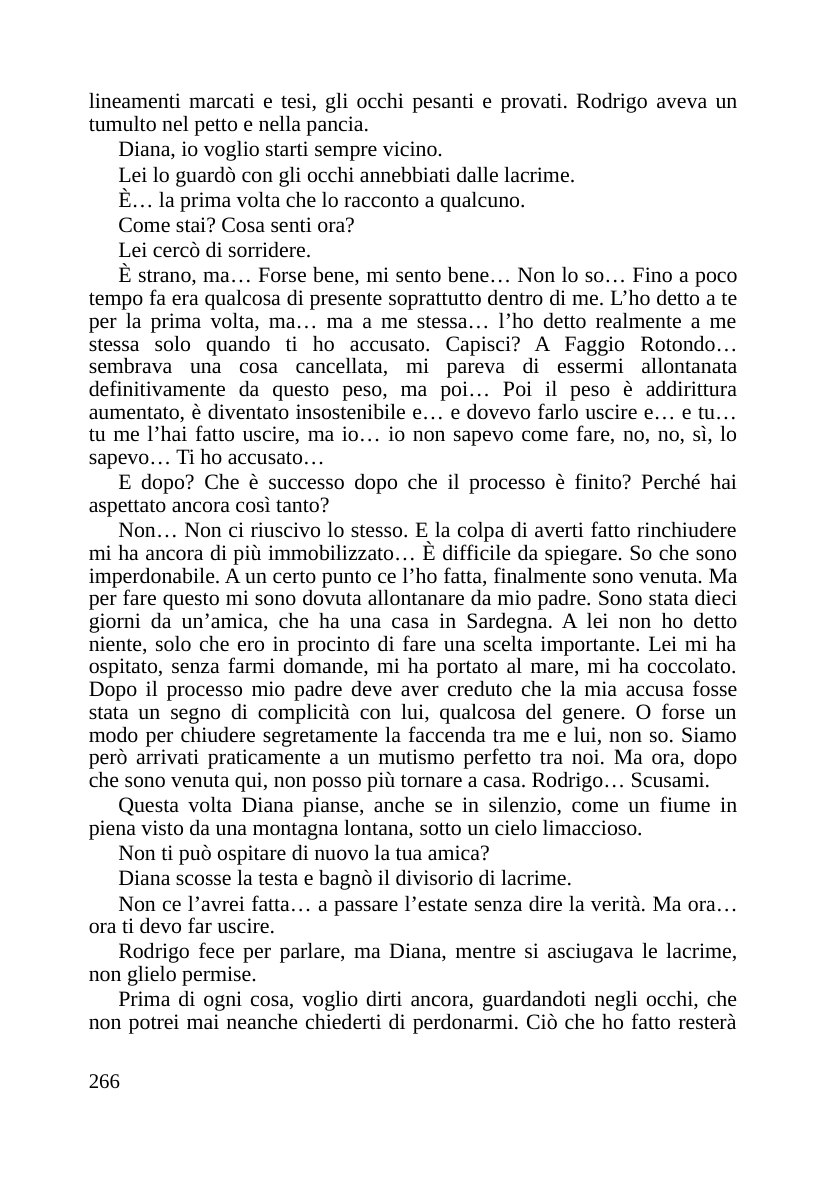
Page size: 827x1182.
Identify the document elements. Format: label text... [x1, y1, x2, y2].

text Non ce l’avrei fatta… a passare l’estate senza dire la verità. Ma ora… ora ti devo far uscire. [88, 891, 738, 938]
text Lei lo guardò con gli occhi annebbiati dalle lacrime. [88, 162, 738, 187]
text Come stai? Cosa senti ora? [88, 212, 738, 237]
text Questa volta Diana pianse, anche se in silenzio, come un fiume in piena visto da una montagna lontana, sotto un cielo limaccioso. [88, 792, 738, 840]
text E dopo? Che è successo dopo che il processo è finito? Perché hai aspettato ancora così tanto? [88, 469, 738, 517]
text Lei cercò di sorridere. [88, 237, 738, 262]
text È strano, ma… Forse bene, mi sento bene… Non lo so… Fino a poco tempo fa era qualcosa di presente soprattutto dentro di me. L’ho detto a te per la prima volta, ma… ma a me stessa… l’ho detto realmente a me stessa solo quando ti ho accusato. Capisci? A Faggio Rotondo… sembrava una cosa cancellata, mi pareva di essermi allontanata definitivamente da questo peso, ma poi… Poi il peso è addirittura aumentato, è diventato insostenibile e… e dovevo farlo uscire e… e tu… tu me l’hai fatto uscire, ma io… io non sapevo come fare, no, no, sì, lo sapevo… Ti ho accusato… [88, 262, 738, 469]
text lineamenti marcati e tesi, gli occhi pesanti e provati. Rodrigo aveva un tumulto nel petto e nella pancia. [88, 88, 738, 136]
text Diana scosse la testa e bagnò il divisorio di lacrime. [88, 865, 738, 891]
text Non ti può ospitare di nuovo la tua amica? [88, 840, 738, 865]
text Diana, io voglio starti sempre vicino. [88, 136, 738, 162]
text È… la prima volta che lo racconto a qualcuno. [88, 187, 738, 212]
text Rodrigo fece per parlare, ma Diana, mentre si asciugava le lacrime, non glielo permise. [88, 938, 738, 986]
text Non… Non ci riuscivo lo stesso. E la colpa di averti fatto rinchiudere mi ha ancora di più immobilizzato… È difficile da spiegare. So che sono imperdonabile. A un certo punto ce l’ho fatta, finalmente sono venuta. Ma per fare questo mi sono dovuta allontanare da mio padre. Sono stata dieci giorni da un’amica, che ha una casa in Sardegna. A lei non ho detto niente, solo che ero in procinto di fare una scelta importante. Lei mi ha ospitato, senza farmi domande, mi ha portato al mare, mi ha coccolato. Dopo il processo mio padre deve aver creduto che la mia accusa fosse stata un segno di complicità con lui, qualcosa del genere. O forse un modo per chiudere segretamente la faccenda tra me e lui, non so. Siamo però arrivati praticamente a un mutismo perfetto tra noi. Ma ora, dopo che sono venuta qui, non posso più tornare a casa. Rodrigo… Scusami. [88, 517, 738, 792]
text Prima di ogni cosa, voglio dirti ancora, guardandoti negli occhi, che non potrei mai neanche chiederti di perdonarmi. Ciò che ho fatto resterà [88, 986, 738, 1034]
